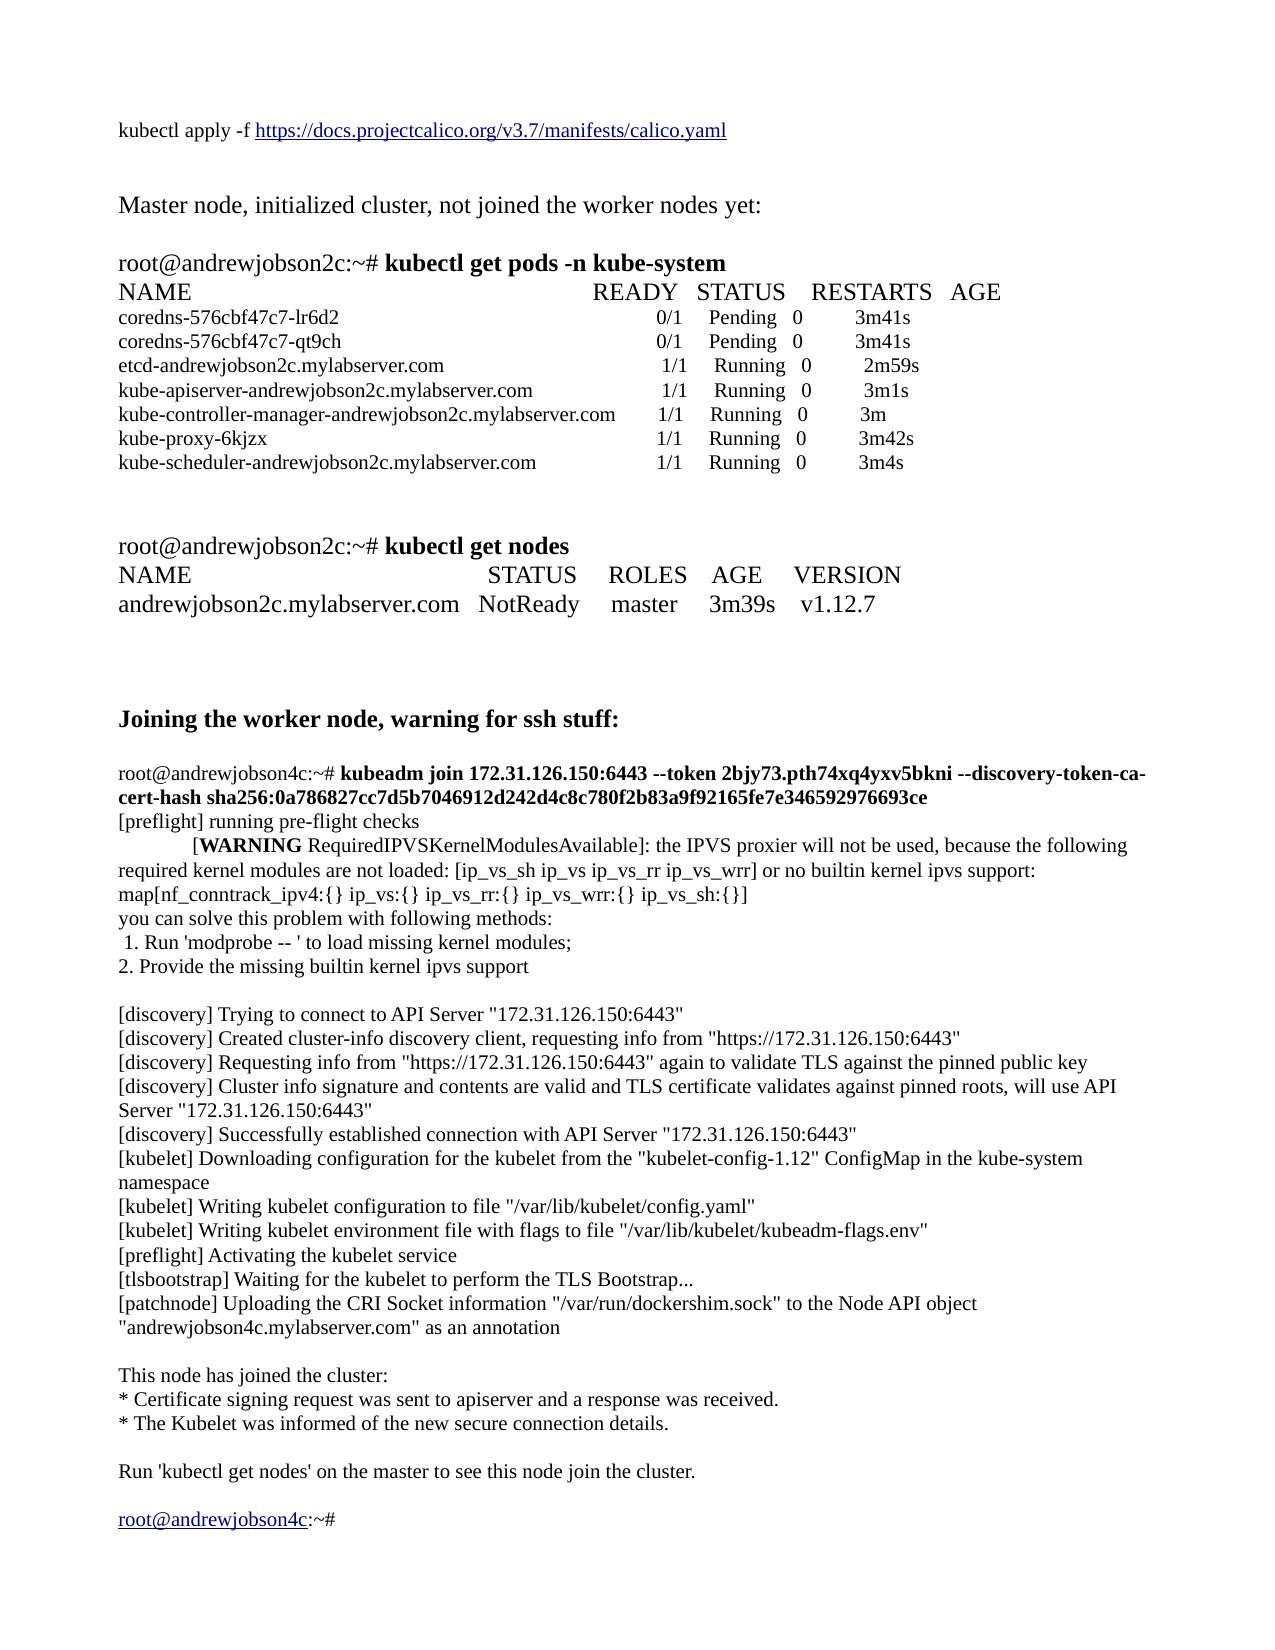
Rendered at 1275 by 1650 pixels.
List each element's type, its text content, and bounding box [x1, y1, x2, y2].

text [tlsbootstrap] Waiting for the kubelet to perform the TLS Bootstrap... [118, 1267, 1157, 1291]
text root@andrewjobson2c:~# kubectl get pods -n kube-system [118, 248, 1157, 277]
text [kubelet] Writing kubelet environment file with flags to file "/var/lib/kubelet/kubeadm-flags.env" [118, 1218, 1157, 1242]
text Joining the worker node, warning for ssh stuff: [118, 704, 1157, 732]
text kube-scheduler-andrewjobson2c.mylabserver.com 1/1 Running 0 3m4s [118, 450, 1157, 474]
text * Certificate signing request was sent to apiserver and a response was received. [118, 1387, 1157, 1411]
text [preflight] running pre-flight checks [118, 809, 1157, 833]
text root@andrewjobson2c:~# kubectl get nodes [118, 531, 1157, 560]
text [preflight] Activating the kubelet service [118, 1242, 1157, 1267]
text NAME STATUS ROLES AGE VERSION [118, 560, 1157, 589]
text [WARNING RequiredIPVSKernelModulesAvailable]: the IPVS proxier will not be used, because the following required kernel modules are not loaded: [ip_vs_sh ip_vs ip_vs_rr ip_vs_wrr] or no builtin kernel ipvs support: map[nf_conntrack_ipv4:{} ip_vs:{} ip_vs_rr:{} ip_vs_wrr:{} ip_vs_sh:{}] [118, 833, 1157, 906]
text [discovery] Created cluster-info discovery client, requesting info from "https://172.31.126.150:6443" [118, 1026, 1157, 1050]
text root@andrewjobson4c:~# [118, 1507, 1157, 1531]
text [discovery] Successfully established connection with API Server "172.31.126.150:6443" [118, 1122, 1157, 1146]
text NAME READY STATUS RESTARTS AGE [118, 277, 1157, 305]
text Run 'kubectl get nodes' on the master to see this node join the cluster. [118, 1459, 1157, 1483]
text kube-apiserver-andrewjobson2c.mylabserver.com 1/1 Running 0 3m1s [118, 377, 1157, 402]
text [kubelet] Writing kubelet configuration to file "/var/lib/kubelet/config.yaml" [118, 1194, 1157, 1218]
text kube-proxy-6kjzx 1/1 Running 0 3m42s [118, 426, 1157, 450]
text Master node, initialized cluster, not joined the worker nodes yet: [118, 190, 1157, 219]
text [kubelet] Downloading configuration for the kubelet from the "kubelet-config-1.12" ConfigMap in the kube-system namespace [118, 1146, 1157, 1194]
text you can solve this problem with following methods: [118, 906, 1157, 930]
text 2. Provide the missing builtin kernel ipvs support [118, 954, 1157, 978]
text [discovery] Requesting info from "https://172.31.126.150:6443" again to validate TLS against the pinned public key [118, 1050, 1157, 1074]
text kubectl apply -f https://docs.projectcalico.org/v3.7/manifests/calico.yaml [118, 118, 1157, 142]
text andrewjobson2c.mylabserver.com NotReady master 3m39s v1.12.7 [118, 589, 1157, 617]
text etcd-andrewjobson2c.mylabserver.com 1/1 Running 0 2m59s [118, 353, 1157, 377]
text coredns-576cbf47c7-lr6d2 0/1 Pending 0 3m41s [118, 305, 1157, 329]
text root@andrewjobson4c:~# kubeadm join 172.31.126.150:6443 --token 2bjy73.pth74xq4yxv5bkni --discovery-token-ca-cert-hash sha256:0a786827cc7d5b7046912d242d4c8c780f2b83a9f92165fe7e346592976693ce [118, 761, 1157, 809]
text * The Kubelet was informed of the new secure connection details. [118, 1411, 1157, 1435]
text [discovery] Cluster info signature and contents are valid and TLS certificate validates against pinned roots, will use API Server "172.31.126.150:6443" [118, 1074, 1157, 1122]
text This node has joined the cluster: [118, 1363, 1157, 1387]
text kube-controller-manager-andrewjobson2c.mylabserver.com 1/1 Running 0 3m [118, 402, 1157, 426]
text 1. Run 'modprobe -- ' to load missing kernel modules; [118, 930, 1157, 954]
text coredns-576cbf47c7-qt9ch 0/1 Pending 0 3m41s [118, 329, 1157, 353]
text [patchnode] Uploading the CRI Socket information "/var/run/dockershim.sock" to the Node API object "andrewjobson4c.mylabserver.com" as an annotation [118, 1291, 1157, 1339]
text [discovery] Trying to connect to API Server "172.31.126.150:6443" [118, 1002, 1157, 1026]
